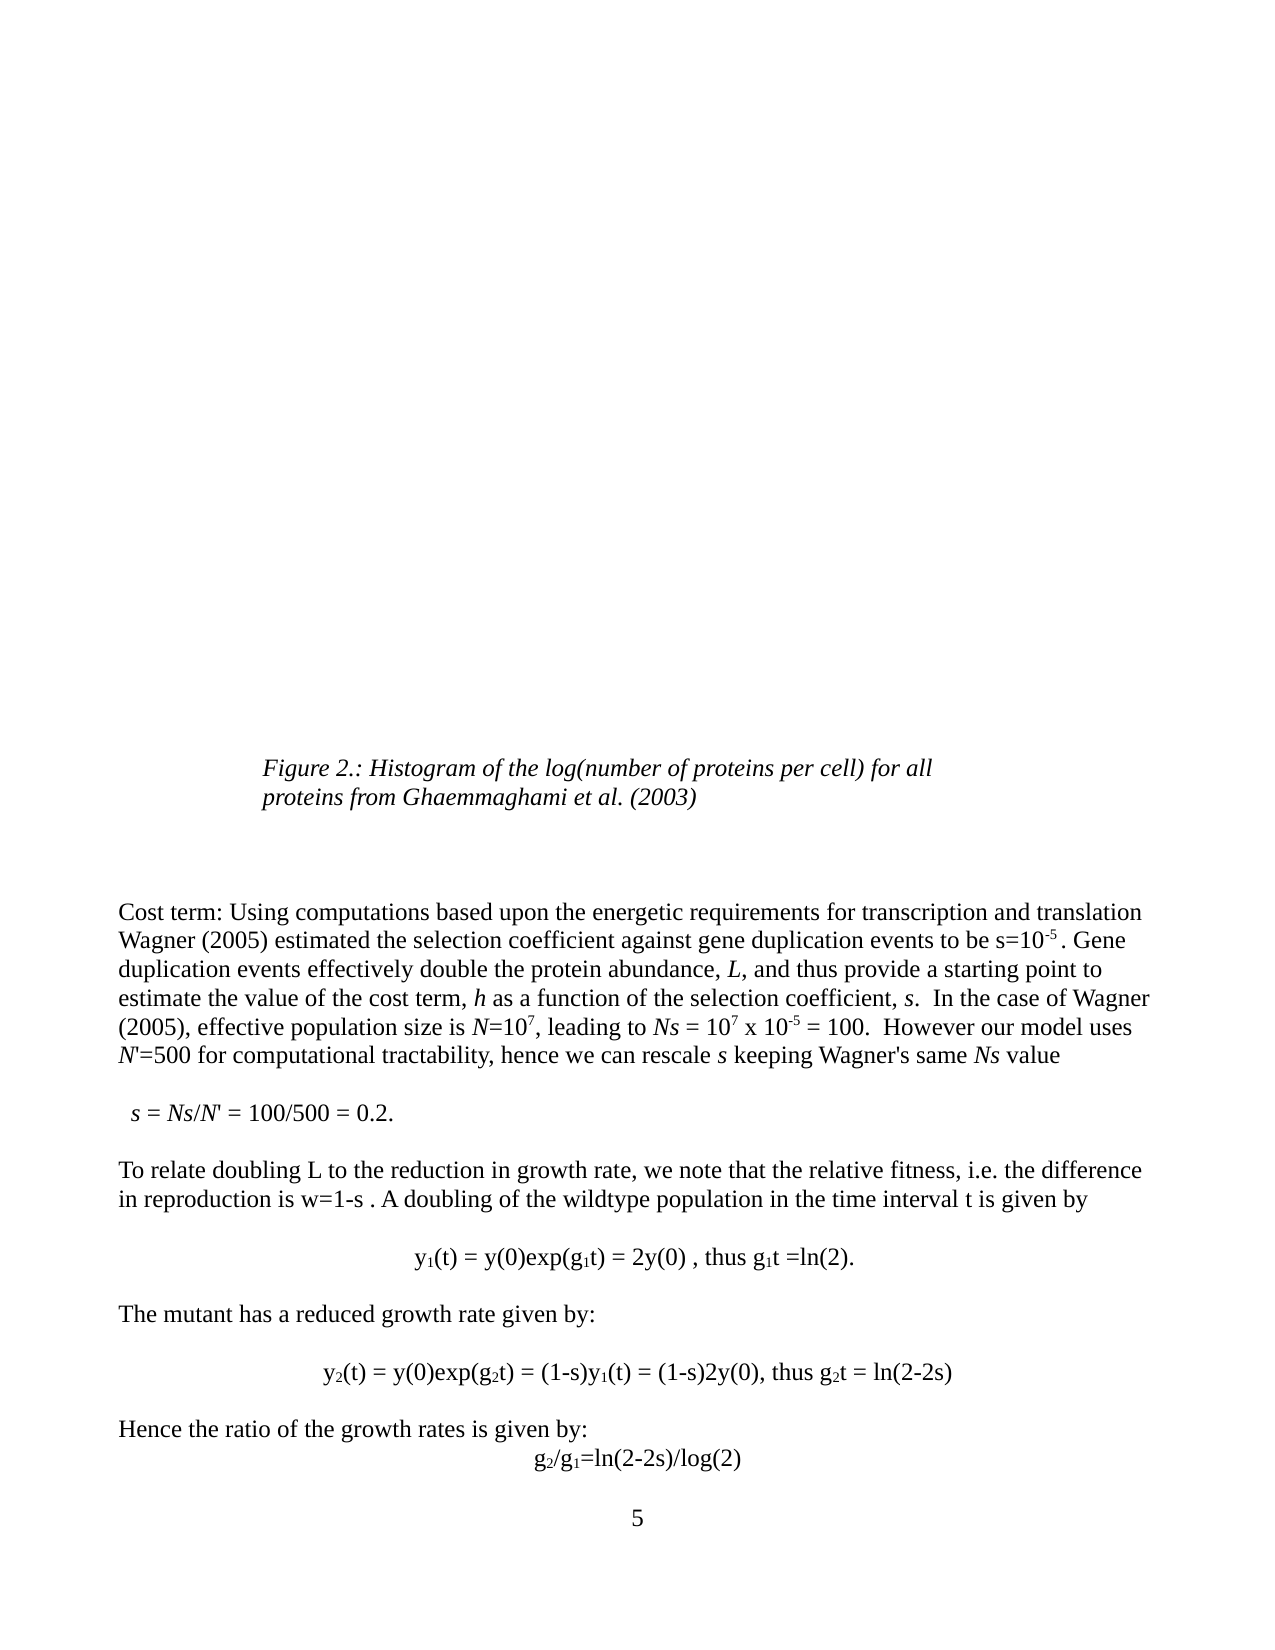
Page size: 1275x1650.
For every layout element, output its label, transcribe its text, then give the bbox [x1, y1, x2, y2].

text Figure 2.: Histogram of the log(number of proteins per cell) for all proteins from Ghaemmaghami et al. (2003) [262, 131, 1012, 811]
text s = Ns/N' = 100/500 = 0.2. [118, 1098, 1157, 1127]
text To relate doubling L to the reduction in growth rate, we note that the relative fitness, i.e. the difference in reproduction is w=1-s . A doubling of the wildtype population in the time interval t is given by [118, 1156, 1157, 1213]
text The mutant has a reduced growth rate given by: [118, 1299, 1157, 1328]
text y2(t) = y(0)exp(g2t) = (1-s)y1(t) = (1-s)2y(0), thus g2t = ln(2-2s) [118, 1357, 1157, 1386]
text Hence the ratio of the growth rates is given by: [118, 1414, 1157, 1443]
text Cost term: Using computations based upon the energetic requirements for transcription and translation Wagner (2005) estimated the selection coefficient against gene duplication events to be s=10-5 . Gene duplication events effectively double the protein abundance, L, and thus provide a starting point to estimate the value of the cost term, h as a function of the selection coefficient, s. In the case of Wagner (2005), effective population size is N=107, leading to Ns = 107 x 10-5 = 100. However our model uses N'=500 for computational tractability, hence we can rescale s keeping Wagner's same Ns value [118, 897, 1157, 1069]
text y1(t) = y(0)exp(g1t) = 2y(0) , thus g1t =ln(2). [118, 1242, 1157, 1271]
text g2/g1=ln(2-2s)/log(2) [118, 1443, 1157, 1472]
